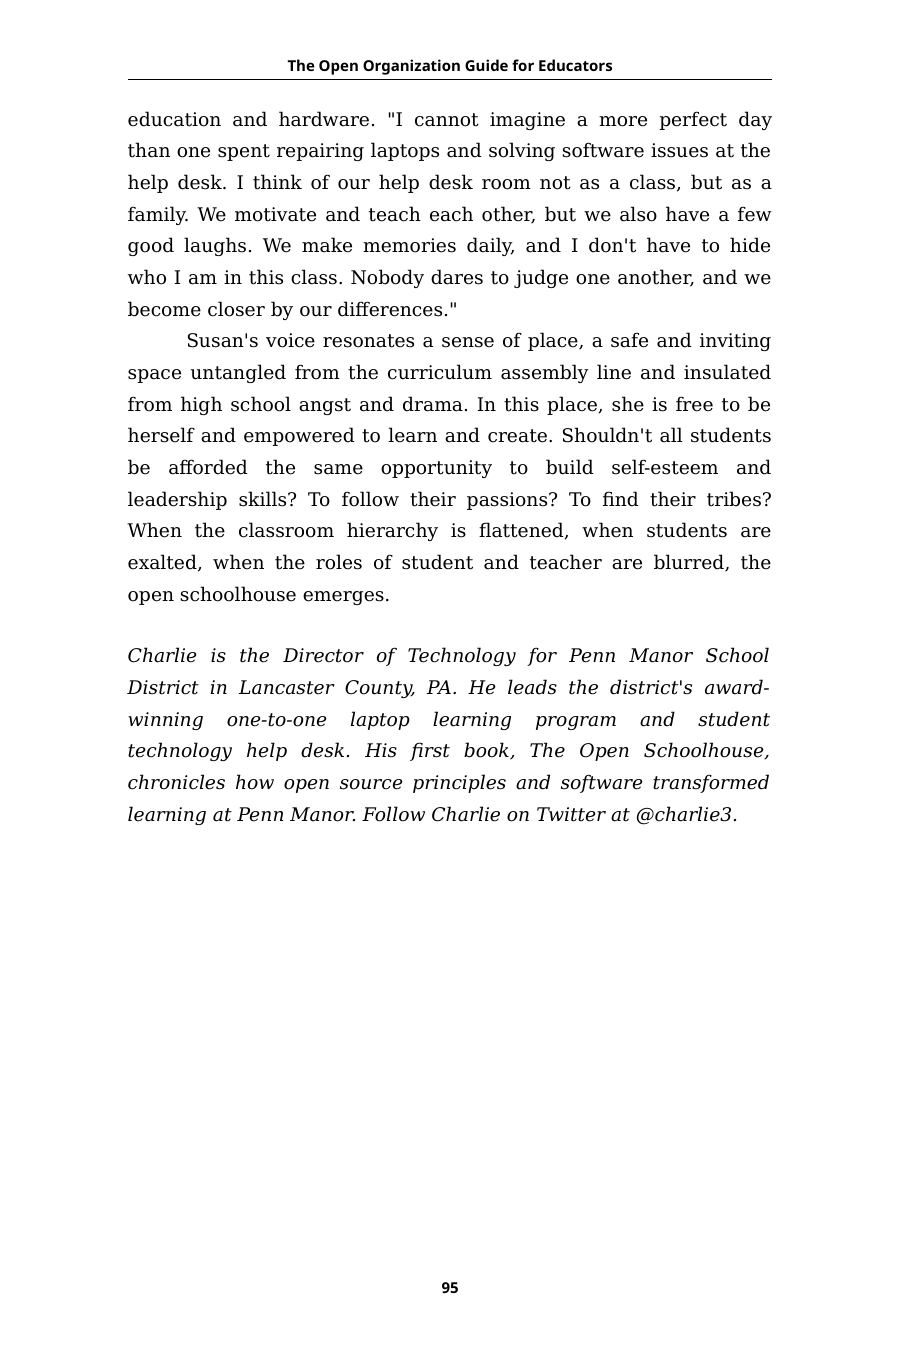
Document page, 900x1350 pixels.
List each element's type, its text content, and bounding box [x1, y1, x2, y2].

text Susan's voice resonates a sense of place, a safe and inviting space untangled from the curriculum assembly line and insulated from high school angst and drama. In this place, she is free to be herself and empowered to learn and create. Shouldn't all students be afforded the same opportunity to build self-esteem and leadership skills? To follow their passions? To find their tribes? When the classroom hierarchy is flattened, when students are exalted, when the roles of student and teacher are blurred, the open schoolhouse emerges. [127, 330, 772, 606]
text Charlie is the Director of Technology for Penn Manor School District in Lancaster County, PA. He leads the district's award-winning one-to-one laptop learning program and student technology help desk. His first book, The Open Schoolhouse, chronicles how open source principles and software transformed learning at Penn Manor. Follow Charlie on Twitter at @charlie3. [127, 645, 772, 826]
text education and hardware. "I cannot imagine a more perfect day than one spent repairing laptops and solving software issues at the help desk. I think of our help desk room not as a class, but as a family. We motivate and teach each other, but we also have a few good laughs. We make memories daily, and I don't have to hide who I am in this class. Nobody dares to judge one another, and we become closer by our differences." [127, 109, 772, 321]
